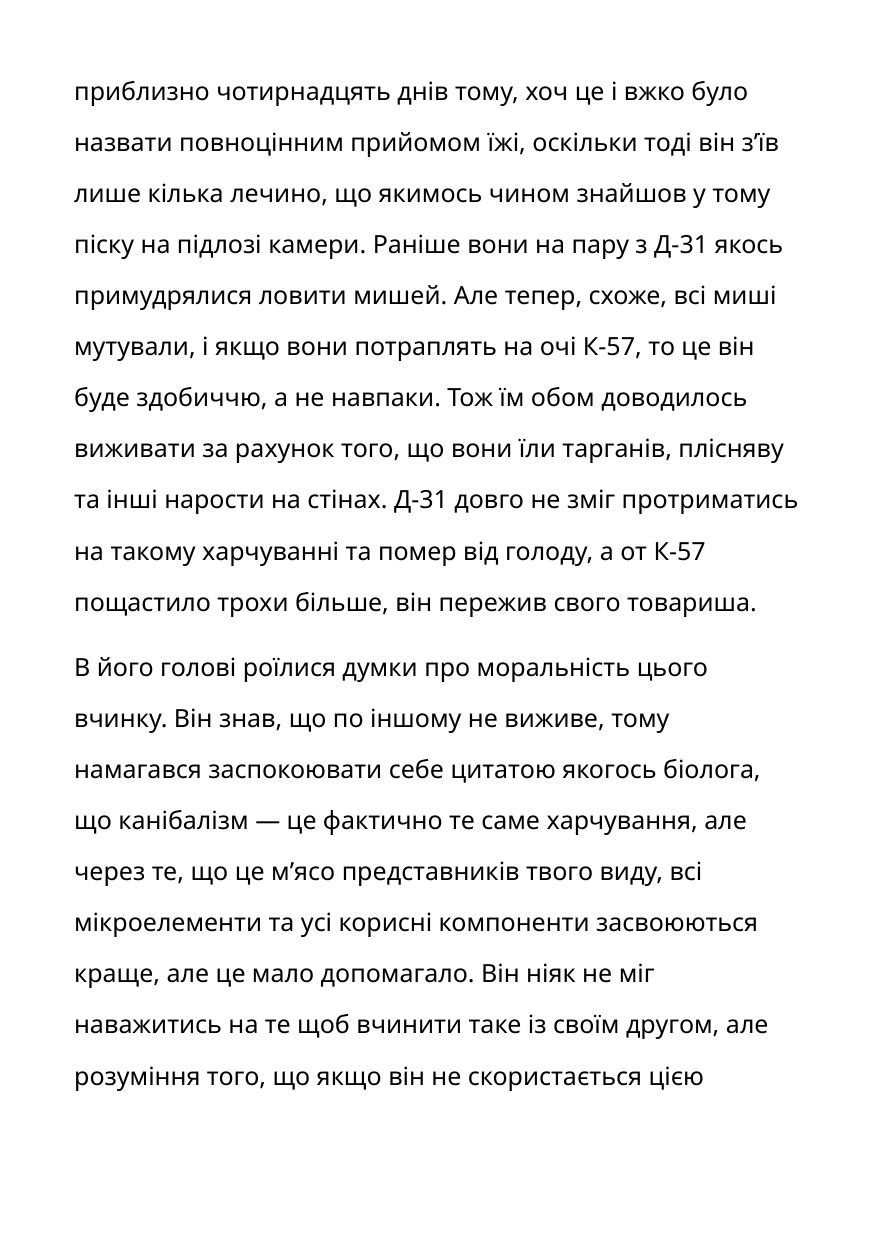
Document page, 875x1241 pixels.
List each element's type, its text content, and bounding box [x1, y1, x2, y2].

text В його голові роїлися думки про моральність цього вчинку. Він знав, що по іншому не виживе, тому намагався заспокоювати себе цитатою якогось біолога, що канібалізм — це фактично те саме харчування, але через те, що це м’ясо представників твого виду, всі мікроелементи та усі корисні компоненти засвоюються краще, але це мало допомагало. Він ніяк не міг наважитись на те щоб вчинити таке із своїм другом, але розуміння того, що якщо він не скористається цією [74, 650, 800, 1092]
text приблизно чотирнадцять днів тому, хоч це і вжко було назвати повноцінним прийомом їжі, оскільки тоді він з’їв лише кілька лечино, що якимось чином знайшов у тому піску на підлозі камери. Раніше вони на пару з Д-31 якось примудрялися ловити мишей. Але тепер, схоже, всі миші мутували, і якщо вони потраплять на очі К-57, то це він буде здобиччю, а не навпаки. Тож їм обом доводилось виживати за рахунок того, що вони їли тарганів, плісняву та інші нарости на стінах. Д-31 довго не зміг протриматись на такому харчуванні та помер від голоду, а от К-57 пощастило трохи більше, він пережив свого товариша. [74, 74, 800, 618]
